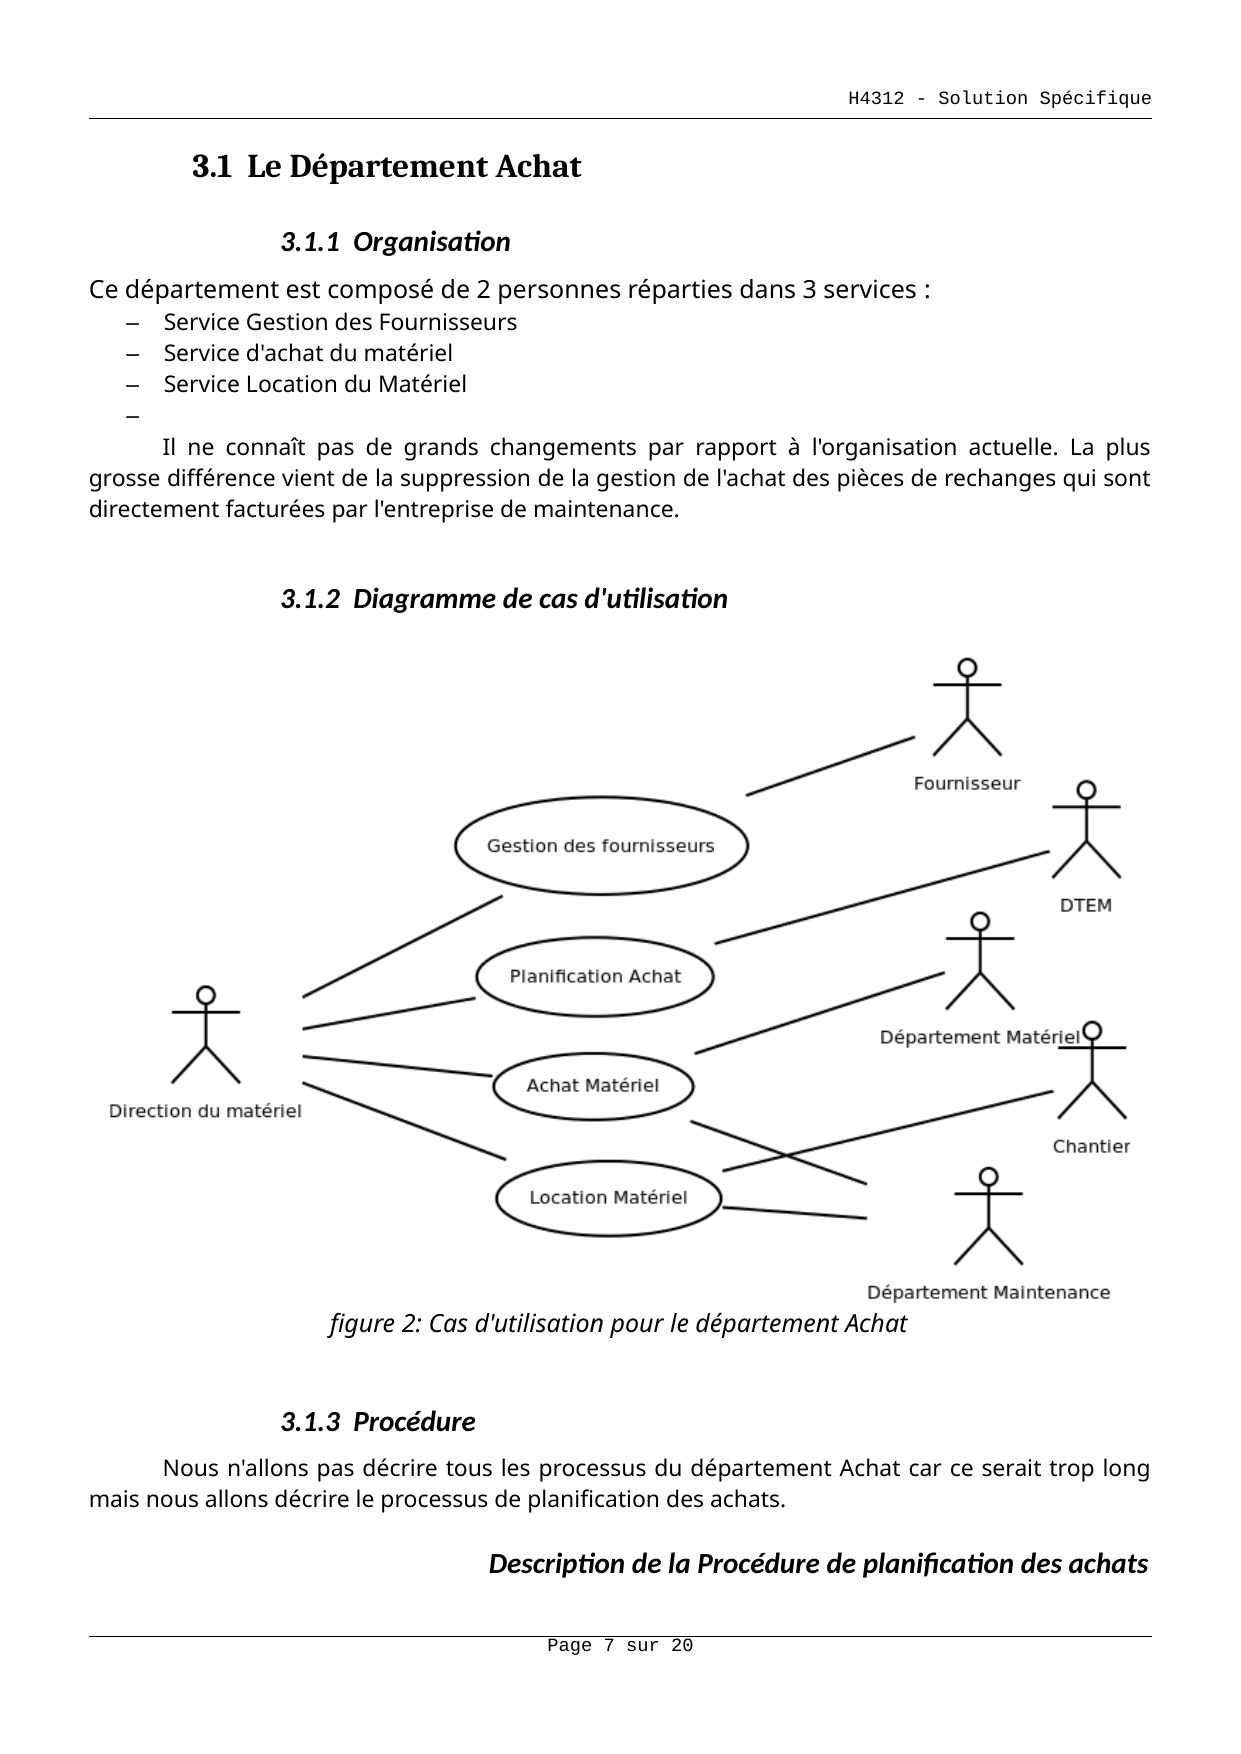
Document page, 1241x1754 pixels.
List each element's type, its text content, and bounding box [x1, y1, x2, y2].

text Nous n'allons pas décrire tous les processus du département Achat car ce serait trop long mais nous allons décrire le processus de planification des achats. [88, 1452, 1152, 1514]
text figure 2: Cas d'utilisation pour le département Achat [110, 1306, 1130, 1339]
subtitle Diagramme de cas d'utilisation [280, 581, 1152, 616]
subtitle Le Département Achat [133, 147, 1152, 186]
list Service d'achat du matériel [126, 337, 1152, 368]
subtitle Procédure [280, 1403, 1152, 1439]
picture [110, 641, 1131, 1306]
list Service Gestion des Fournisseurs [126, 306, 1152, 337]
text Ce département est composé de 2 personnes réparties dans 3 services : [88, 271, 1152, 306]
list Service Location du Matériel [126, 368, 1152, 399]
subtitle Organisation [280, 223, 1152, 259]
text Description de la Procédure de planification des achats [88, 1545, 1152, 1581]
text Il ne connaît pas de grands changements par rapport à l'organisation actuelle. La plus grosse différence vient de la suppression de la gestion de l'achat des pièces de rechanges qui sont directement facturées par l'entreprise de maintenance. [88, 431, 1152, 524]
